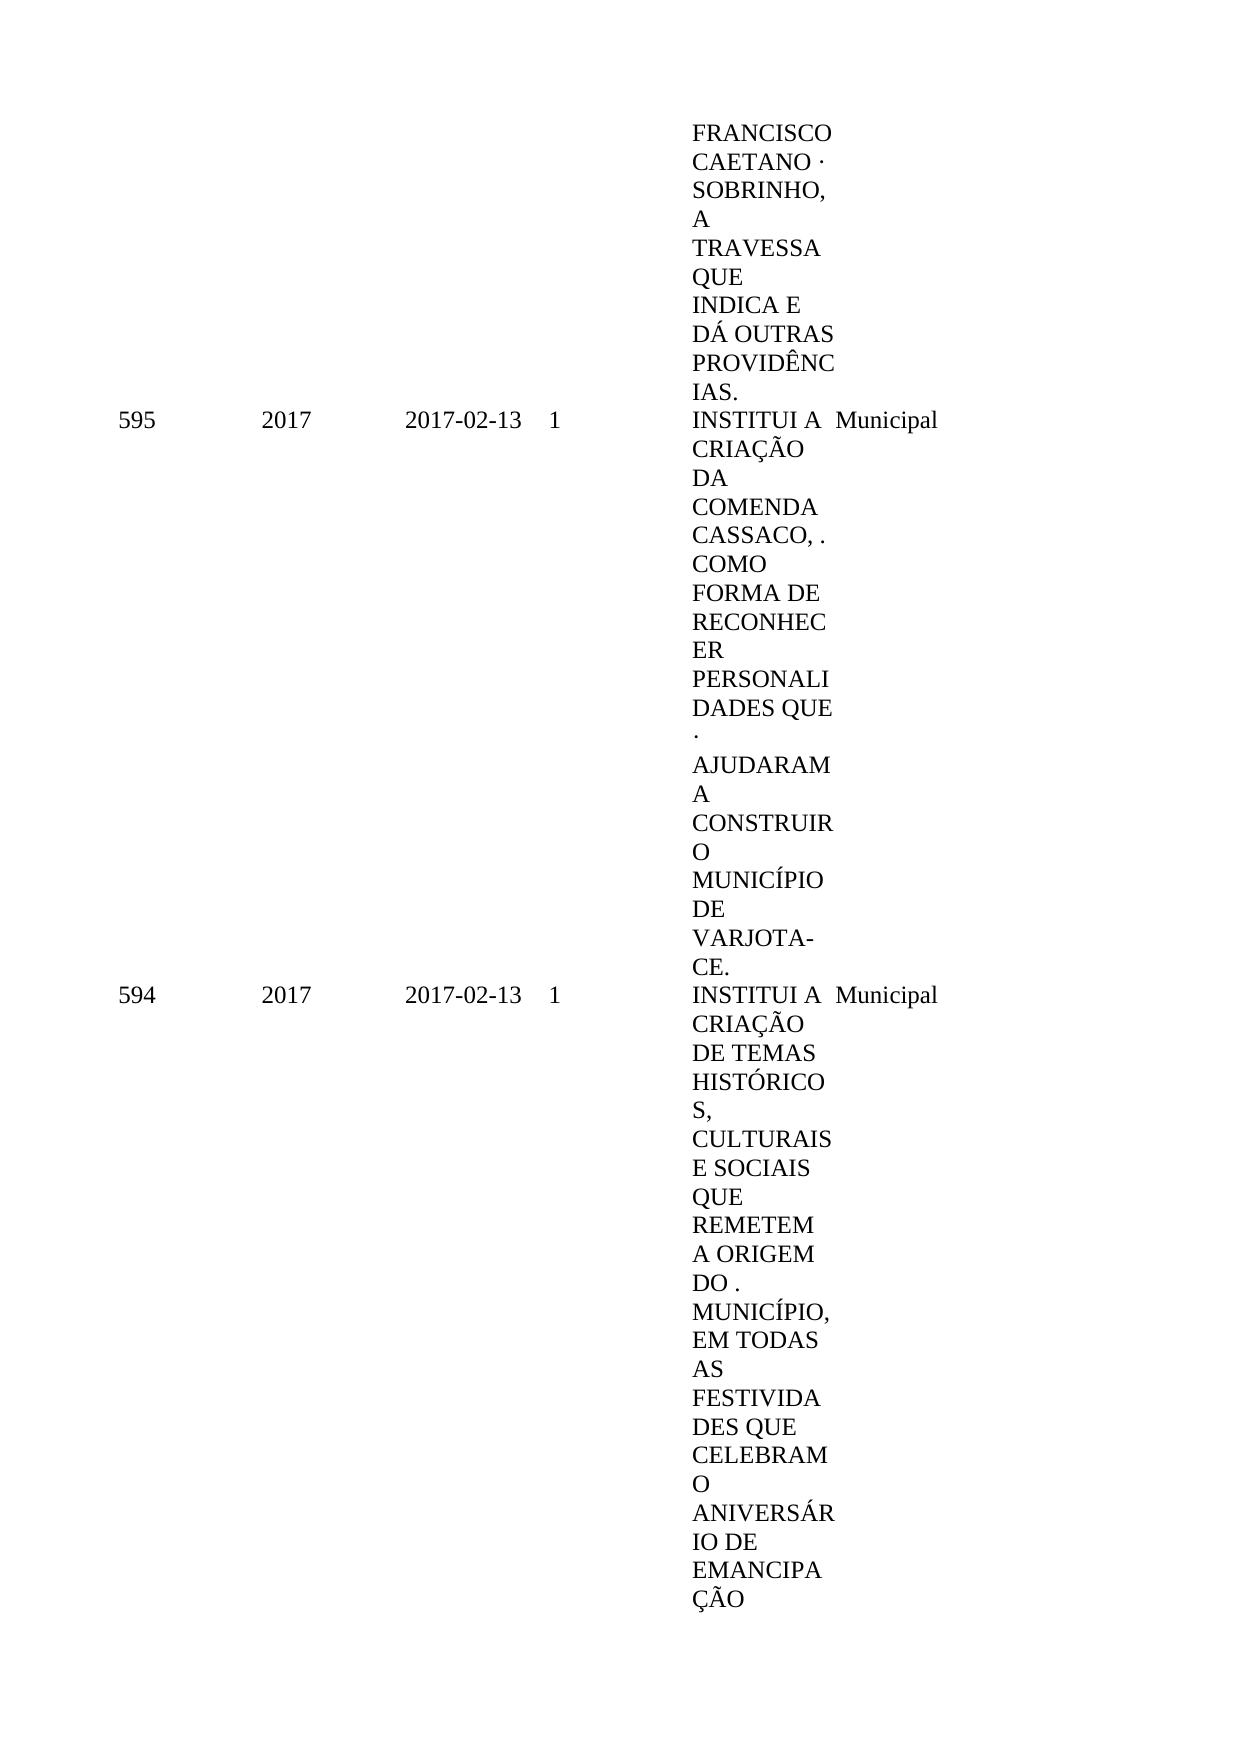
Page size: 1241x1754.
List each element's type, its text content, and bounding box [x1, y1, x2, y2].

table_cell Municipal [835, 981, 979, 1613]
table_cell INSTITUI A CRIAÇÃO DE TEMAS HISTÓRICOS, CULTURAIS E SOCIAIS QUE REMETEM A ORIGEM DO . MUNICÍPIO, EM TODAS AS FESTIVIDADES QUE CELEBRAM O ANIVERSÁRIO DE EMANCIPAÇÃO [692, 981, 835, 1613]
table_cell Municipal [835, 406, 979, 981]
table_cell 2017-02-13 [405, 981, 548, 1613]
table_cell 2017 [261, 981, 405, 1613]
table_cell [118, 118, 261, 406]
table_cell [548, 118, 692, 406]
table_cell 1 [548, 981, 692, 1613]
table_cell FRANCISCO CAETANO · SOBRINHO, A TRAVESSA QUE INDICA E DÁ OUTRAS PROVIDÊNCIAS. [692, 118, 835, 406]
table_cell 2017-02-13 [405, 406, 548, 981]
table_cell INSTITUI A CRIAÇÃO DA COMENDA CASSACO, . COMO FORMA DE RECONHECER PERSONALIDADES QUE · AJUDARAM A CONSTRUIR O MUNICÍPIO DE VARJOTA-CE. [692, 406, 835, 981]
table_cell 595 [118, 406, 261, 981]
table_cell [835, 118, 979, 406]
table_cell [979, 406, 1122, 981]
table_cell [261, 118, 405, 406]
table_cell 1 [548, 406, 692, 981]
table_cell [979, 118, 1122, 406]
table_cell [979, 981, 1122, 1613]
table_cell 2017 [261, 406, 405, 981]
table_cell 594 [118, 981, 261, 1613]
table_cell [405, 118, 548, 406]
